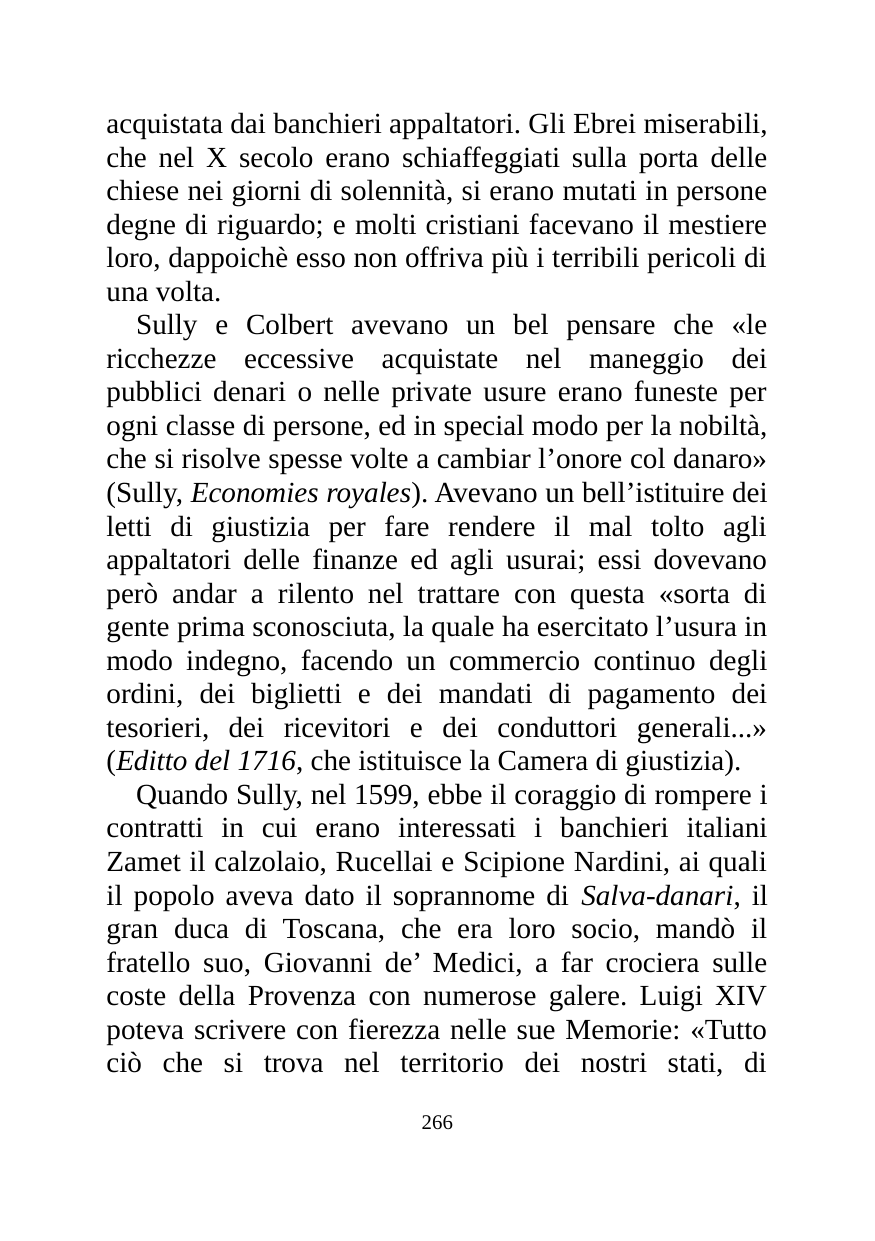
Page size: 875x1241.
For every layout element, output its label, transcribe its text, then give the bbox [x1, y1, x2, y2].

text Sully e Colbert avevano un bel pensare che «le ricchezze eccessive acquistate nel maneggio dei pubblici denari o nelle private usure erano funeste per ogni classe di persone, ed in special modo per la nobiltà, che si risolve spesse volte a cambiar l’onore col danaro» (Sully, Economies royales). Avevano un bell’istituire dei letti di giustizia per fare rendere il mal tolto agli appaltatori delle finanze ed agli usurai; essi dovevano però andar a rilento nel trattare con questa «sorta di gente prima sconosciuta, la quale ha esercitato l’usura in modo indegno, facendo un commercio continuo degli ordini, dei biglietti e dei mandati di pagamento dei tesorieri, dei ricevitori e dei conduttori generali...» (Editto del 1716, che istituisce la Camera di giustizia). [106, 307, 768, 777]
text Quando Sully, nel 1599, ebbe il coraggio di rompere i contratti in cui erano interessati i banchieri italiani Zamet il calzolaio, Rucellai e Scipione Nardini, ai quali il popolo aveva dato il soprannome di Salva-danari, il gran duca di Toscana, che era loro socio, mandò il fratello suo, Giovanni de’ Medici, a far crociera sulle coste della Provenza con numerose galere. Luigi XIV poteva scrivere con fierezza nelle sue Memorie: «Tutto ciò che si trova nel territorio dei nostri stati, di [106, 777, 768, 1079]
text acquistata dai banchieri appaltatori. Gli Ebrei miserabili, che nel X secolo erano schiaffeggiati sulla porta delle chiese nei giorni di solennità, si erano mutati in persone degne di riguardo; e molti cristiani facevano il mestiere loro, dappoichè esso non offriva più i terribili pericoli di una volta. [106, 106, 768, 307]
